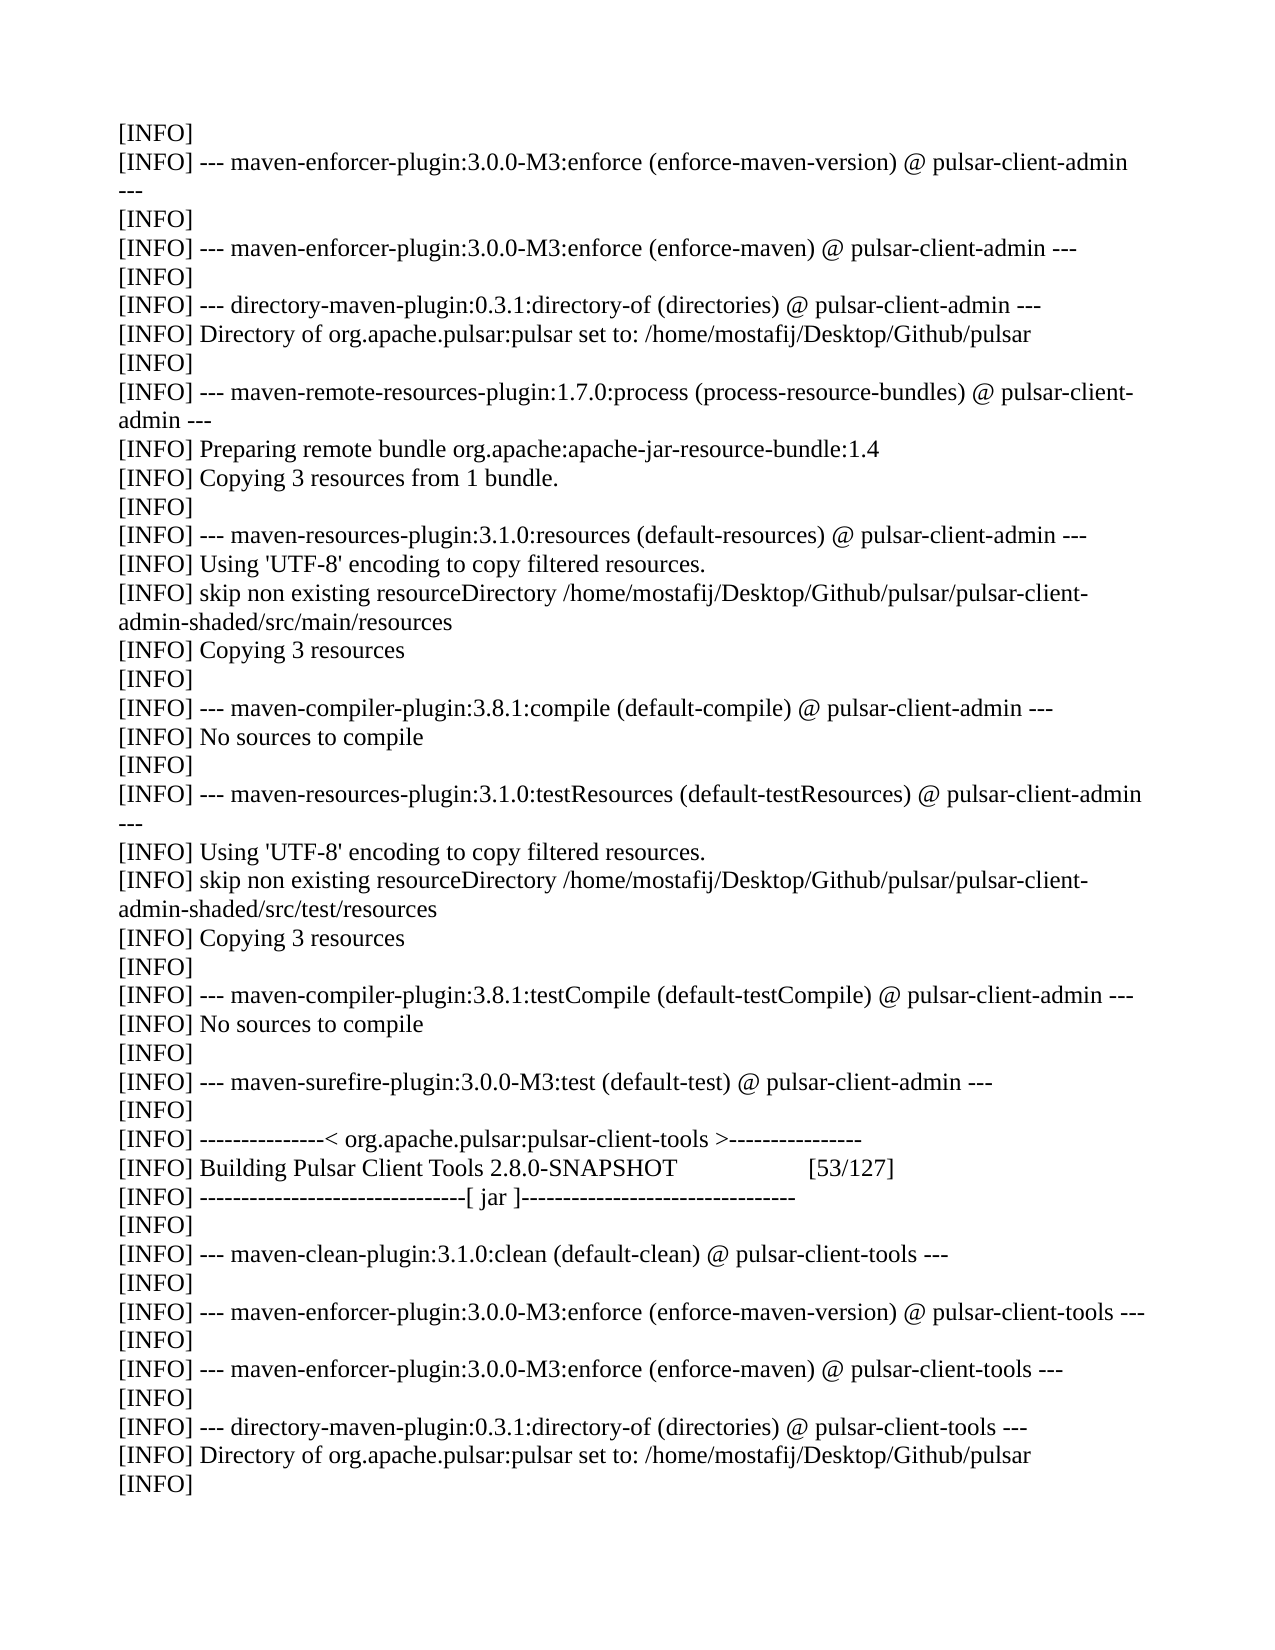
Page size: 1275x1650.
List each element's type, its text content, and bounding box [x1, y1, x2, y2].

text [INFO] --------------------------------[ jar ]--------------------------------- [118, 1182, 1157, 1211]
text [INFO] [118, 1469, 1157, 1498]
text [INFO] --- maven-compiler-plugin:3.8.1:compile (default-compile) @ pulsar-client-admin --- [118, 693, 1157, 722]
text [INFO] --- maven-enforcer-plugin:3.0.0-M3:enforce (enforce-maven) @ pulsar-client-tools --- [118, 1354, 1157, 1383]
text [INFO] No sources to compile [118, 1009, 1157, 1038]
text [INFO] ---------------< org.apache.pulsar:pulsar-client-tools >---------------- [118, 1124, 1157, 1153]
text [INFO] Using 'UTF-8' encoding to copy filtered resources. [118, 837, 1157, 866]
text [INFO] [118, 262, 1157, 291]
text [INFO] Copying 3 resources [118, 923, 1157, 952]
text [INFO] [118, 118, 1157, 147]
text [INFO] --- maven-clean-plugin:3.1.0:clean (default-clean) @ pulsar-client-tools --- [118, 1239, 1157, 1268]
text [INFO] [118, 1326, 1157, 1354]
text [INFO] skip non existing resourceDirectory /home/mostafij/Desktop/Github/pulsar/pulsar-client-admin-shaded/src/main/resources [118, 578, 1157, 636]
text [INFO] --- maven-remote-resources-plugin:1.7.0:process (process-resource-bundles) @ pulsar-client-admin --- [118, 377, 1157, 434]
text [INFO] [118, 664, 1157, 693]
text [INFO] Directory of org.apache.pulsar:pulsar set to: /home/mostafij/Desktop/Github/pulsar [118, 319, 1157, 348]
text [INFO] --- maven-resources-plugin:3.1.0:resources (default-resources) @ pulsar-client-admin --- [118, 521, 1157, 549]
text [INFO] [118, 204, 1157, 233]
text [INFO] --- directory-maven-plugin:0.3.1:directory-of (directories) @ pulsar-client-admin --- [118, 291, 1157, 319]
text [INFO] [118, 492, 1157, 521]
text [INFO] [118, 348, 1157, 377]
text [INFO] Copying 3 resources from 1 bundle. [118, 463, 1157, 492]
text [INFO] [118, 751, 1157, 779]
text [INFO] Using 'UTF-8' encoding to copy filtered resources. [118, 549, 1157, 578]
text [INFO] --- maven-enforcer-plugin:3.0.0-M3:enforce (enforce-maven) @ pulsar-client-admin --- [118, 233, 1157, 262]
text [INFO] --- maven-compiler-plugin:3.8.1:testCompile (default-testCompile) @ pulsar-client-admin --- [118, 981, 1157, 1009]
text [INFO] --- maven-enforcer-plugin:3.0.0-M3:enforce (enforce-maven-version) @ pulsar-client-admin --- [118, 147, 1157, 204]
text [INFO] [118, 952, 1157, 981]
text [INFO] --- directory-maven-plugin:0.3.1:directory-of (directories) @ pulsar-client-tools --- [118, 1412, 1157, 1441]
text [INFO] Building Pulsar Client Tools 2.8.0-SNAPSHOT [53/127] [118, 1153, 1157, 1182]
text [INFO] --- maven-surefire-plugin:3.0.0-M3:test (default-test) @ pulsar-client-admin --- [118, 1067, 1157, 1096]
text [INFO] [118, 1211, 1157, 1239]
text [INFO] [118, 1038, 1157, 1067]
text [INFO] [118, 1383, 1157, 1412]
text [INFO] [118, 1268, 1157, 1297]
text [INFO] [118, 1096, 1157, 1124]
text [INFO] Directory of org.apache.pulsar:pulsar set to: /home/mostafij/Desktop/Github/pulsar [118, 1441, 1157, 1469]
text [INFO] skip non existing resourceDirectory /home/mostafij/Desktop/Github/pulsar/pulsar-client-admin-shaded/src/test/resources [118, 866, 1157, 923]
text [INFO] Copying 3 resources [118, 636, 1157, 664]
text [INFO] --- maven-resources-plugin:3.1.0:testResources (default-testResources) @ pulsar-client-admin --- [118, 779, 1157, 837]
text [INFO] --- maven-enforcer-plugin:3.0.0-M3:enforce (enforce-maven-version) @ pulsar-client-tools --- [118, 1297, 1157, 1326]
text [INFO] Preparing remote bundle org.apache:apache-jar-resource-bundle:1.4 [118, 434, 1157, 463]
text [INFO] No sources to compile [118, 722, 1157, 751]
